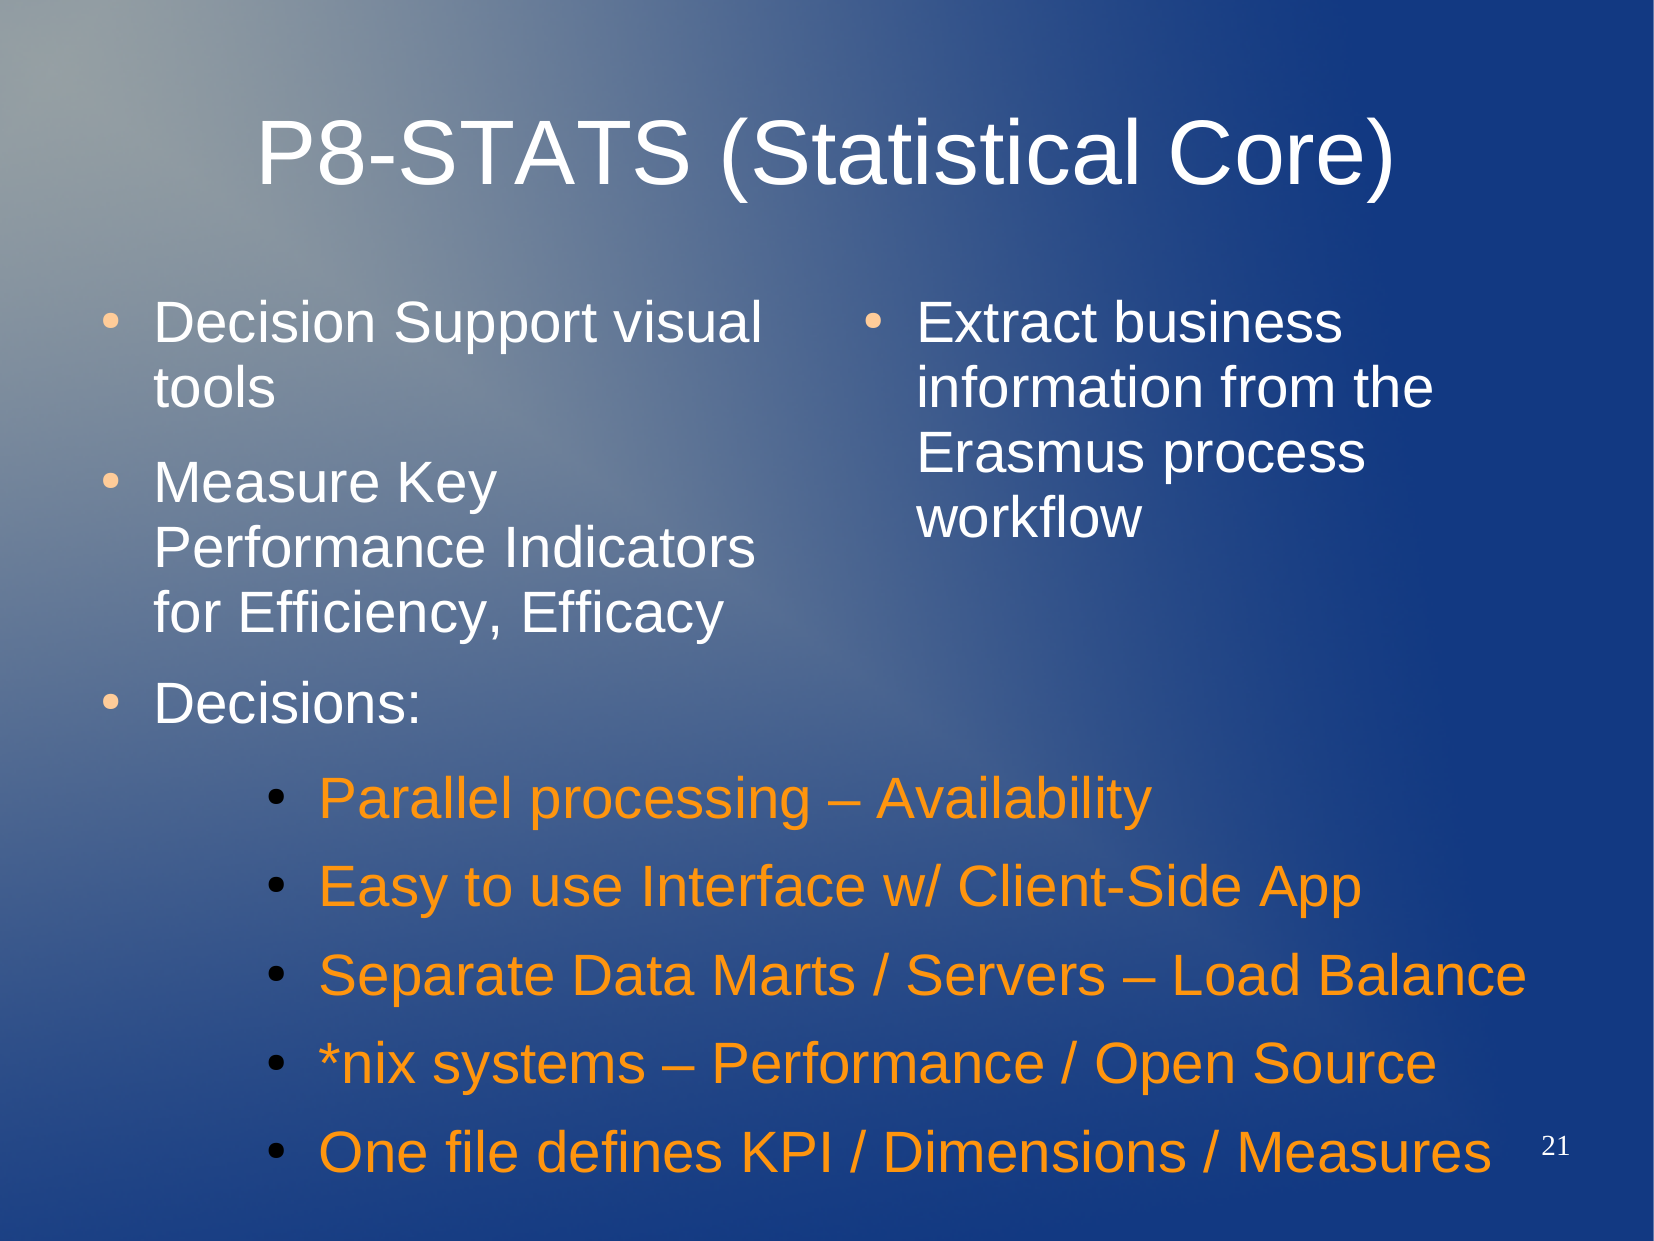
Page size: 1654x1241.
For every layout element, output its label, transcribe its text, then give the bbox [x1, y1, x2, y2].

title P8-STATS (Statistical Core) [82, 49, 1571, 257]
list Extract business information from the Erasmus process workflow [845, 290, 1572, 681]
list Decisions: Parallel processing – Availability Easy to use Interface w/ Client-Side App Separate Data Marts / Servers – Load Balance *nix systems – Performance / Open Source One file defines KPI / Dimensions / Measures [82, 670, 1571, 1186]
picture [0, 0, 1654, 1241]
list Decision Support visual tools Measure Key Performance Indicators for Efficiency, Efficacy [82, 290, 809, 670]
